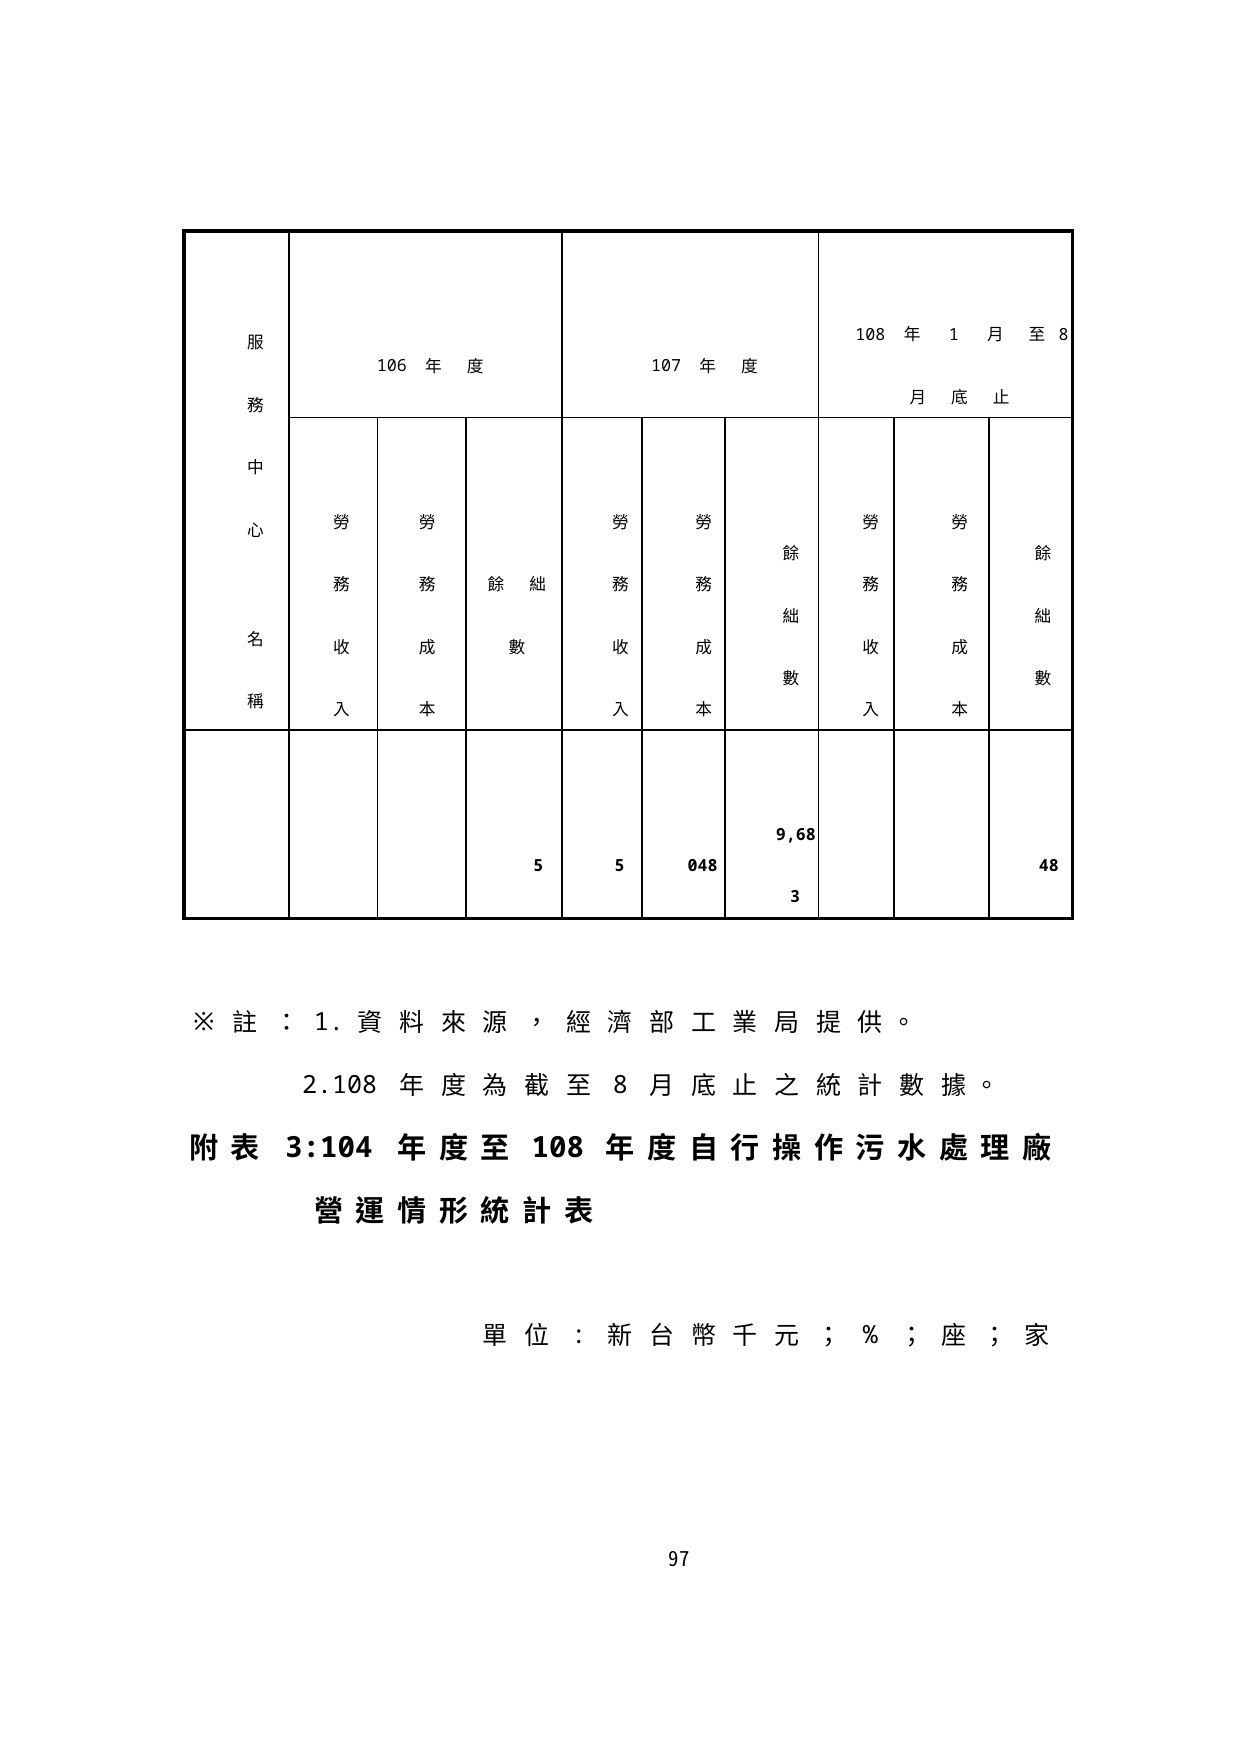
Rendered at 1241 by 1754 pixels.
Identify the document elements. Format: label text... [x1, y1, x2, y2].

table_cell [895, 731, 988, 917]
table_cell 勞務收入 [290, 418, 377, 729]
table_header 107年度 [563, 233, 818, 417]
table_header 108年1月至8月底止 [819, 233, 1071, 417]
table_cell [378, 731, 465, 917]
text 附表3:104年度至108年度自行操作污水處理廠營運情形統計表 [183, 1104, 1058, 1292]
table_header 106年度 [290, 233, 561, 417]
table_cell 勞務成本 [895, 418, 988, 729]
table_header 服務中心 名稱 [186, 233, 288, 729]
text 單位:新台幣千元；%；座；家 [183, 1292, 1058, 1354]
table_cell 48 [990, 731, 1071, 917]
table_cell 勞務收入 [563, 418, 641, 729]
table_cell 048 [643, 731, 724, 917]
table_cell 9,683 [726, 731, 818, 917]
table_cell [290, 731, 377, 917]
table_cell 餘絀數 [726, 418, 818, 729]
table_cell [186, 731, 288, 917]
table_cell 餘絀數 [467, 418, 561, 729]
table_cell 5 [467, 731, 561, 917]
table_cell 5 [563, 731, 641, 917]
table_cell 勞務成本 [378, 418, 465, 729]
text 2.108年度為截至8月底止之統計數據。 [168, 1042, 1058, 1104]
table_cell [819, 731, 893, 917]
table_cell 勞務成本 [643, 418, 724, 729]
table_cell 勞務收入 [819, 418, 893, 729]
text ※註：1.資料來源，經濟部工業局提供。 [181, 979, 1058, 1042]
table_cell 餘絀數 [990, 418, 1071, 729]
